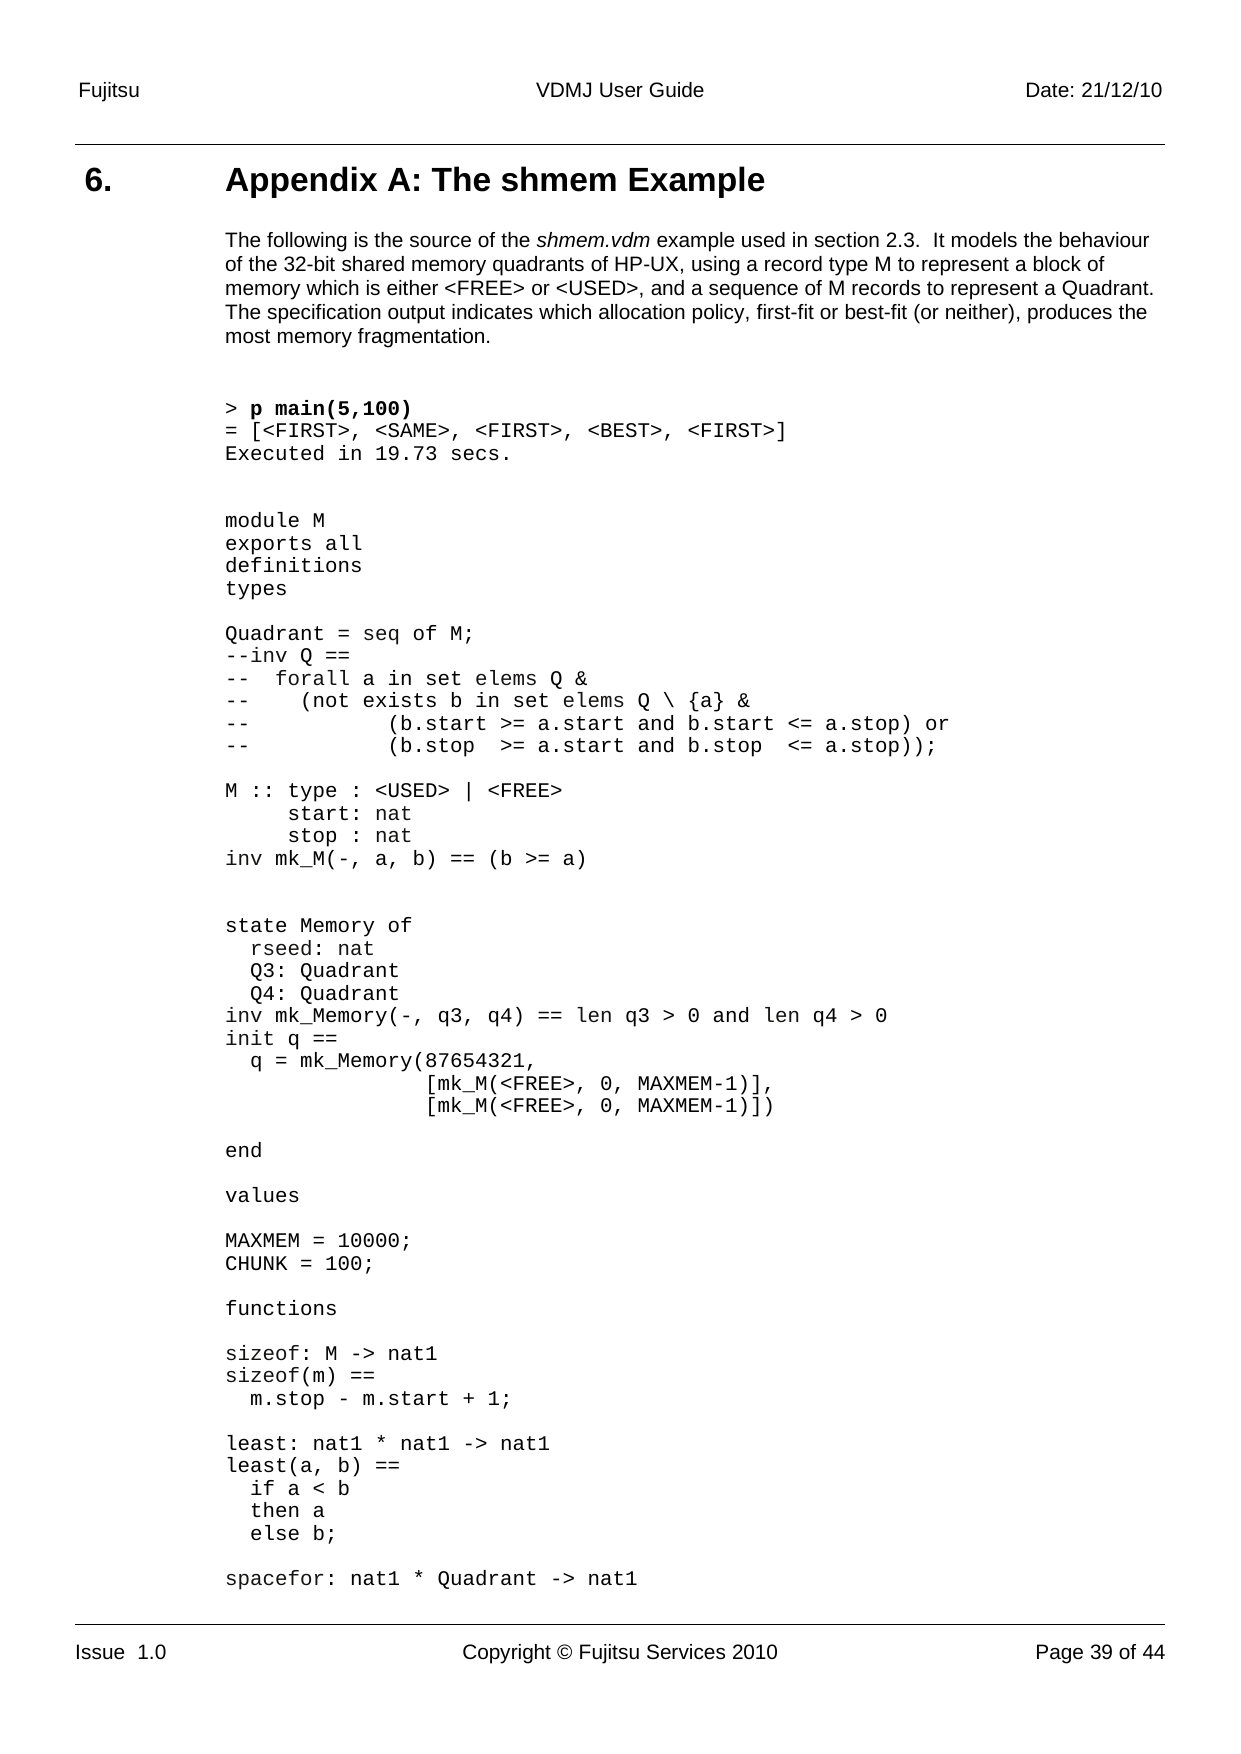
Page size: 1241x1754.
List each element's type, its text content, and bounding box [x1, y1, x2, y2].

text sizeof(m) == [225, 1364, 1165, 1387]
text inv mk_M(-, a, b) == (b >= a) [225, 847, 1165, 869]
text then a [225, 1499, 1165, 1522]
text M :: type : <USED> | <FREE> [225, 779, 1165, 802]
text spacefor: nat1 * Quadrant -> nat1 [225, 1567, 1165, 1589]
text m.stop - m.start + 1; [225, 1387, 1165, 1409]
text CHUNK = 100; [225, 1252, 1165, 1274]
text MAXMEM = 10000; [225, 1229, 1165, 1252]
text state Memory of [225, 914, 1165, 937]
text > p main(5,100) [225, 397, 1165, 419]
text The following is the source of the shmem.vdm example used in section 2.3. It models the behaviour of the 32-bit shared memory quadrants of HP-UX, using a record type M to represent a block of memory which is either <FREE> or <USED>, and a sequence of M records to represent a Quadrant. The specification output indicates which allocation policy, first-fit or best-fit (or neither), produces the most memory fragmentation. [225, 228, 1165, 348]
text values [225, 1184, 1165, 1207]
text types [225, 577, 1165, 599]
text sizeof: M -> nat1 [225, 1342, 1165, 1364]
text module M [225, 509, 1165, 532]
text least(a, b) == [225, 1454, 1165, 1477]
text exports all [225, 532, 1165, 554]
text functions [225, 1297, 1165, 1319]
text = [<FIRST>, <SAME>, <FIRST>, <BEST>, <FIRST>] [225, 419, 1165, 442]
text Executed in 19.73 secs. [225, 442, 1165, 464]
text [mk_M(<FREE>, 0, MAXMEM-1)]) [225, 1094, 1165, 1117]
text Q4: Quadrant [225, 982, 1165, 1004]
text rseed: nat [225, 937, 1165, 959]
text inv mk_Memory(-, q3, q4) == len q3 > 0 and len q4 > 0 [225, 1004, 1165, 1027]
text [mk_M(<FREE>, 0, MAXMEM-1)], [225, 1072, 1165, 1094]
text -- (b.start >= a.start and b.start <= a.stop) or [225, 712, 1165, 734]
text start: nat [225, 802, 1165, 824]
text if a < b [225, 1477, 1165, 1499]
text -- (b.stop >= a.start and b.stop <= a.stop)); [225, 734, 1165, 757]
text definitions [225, 554, 1165, 577]
text else b; [225, 1522, 1165, 1544]
text init q == [225, 1027, 1165, 1049]
subtitle Appendix A: The shmem Example [75, 160, 1165, 198]
text Q3: Quadrant [225, 959, 1165, 982]
text end [225, 1139, 1165, 1162]
text Quadrant = seq of M; [225, 622, 1165, 644]
text --inv Q == [225, 644, 1165, 667]
text -- forall a in set elems Q & [225, 667, 1165, 689]
text least: nat1 * nat1 -> nat1 [225, 1432, 1165, 1454]
text q = mk_Memory(87654321, [225, 1049, 1165, 1072]
text stop : nat [225, 824, 1165, 847]
text -- (not exists b in set elems Q \ {a} & [225, 689, 1165, 712]
